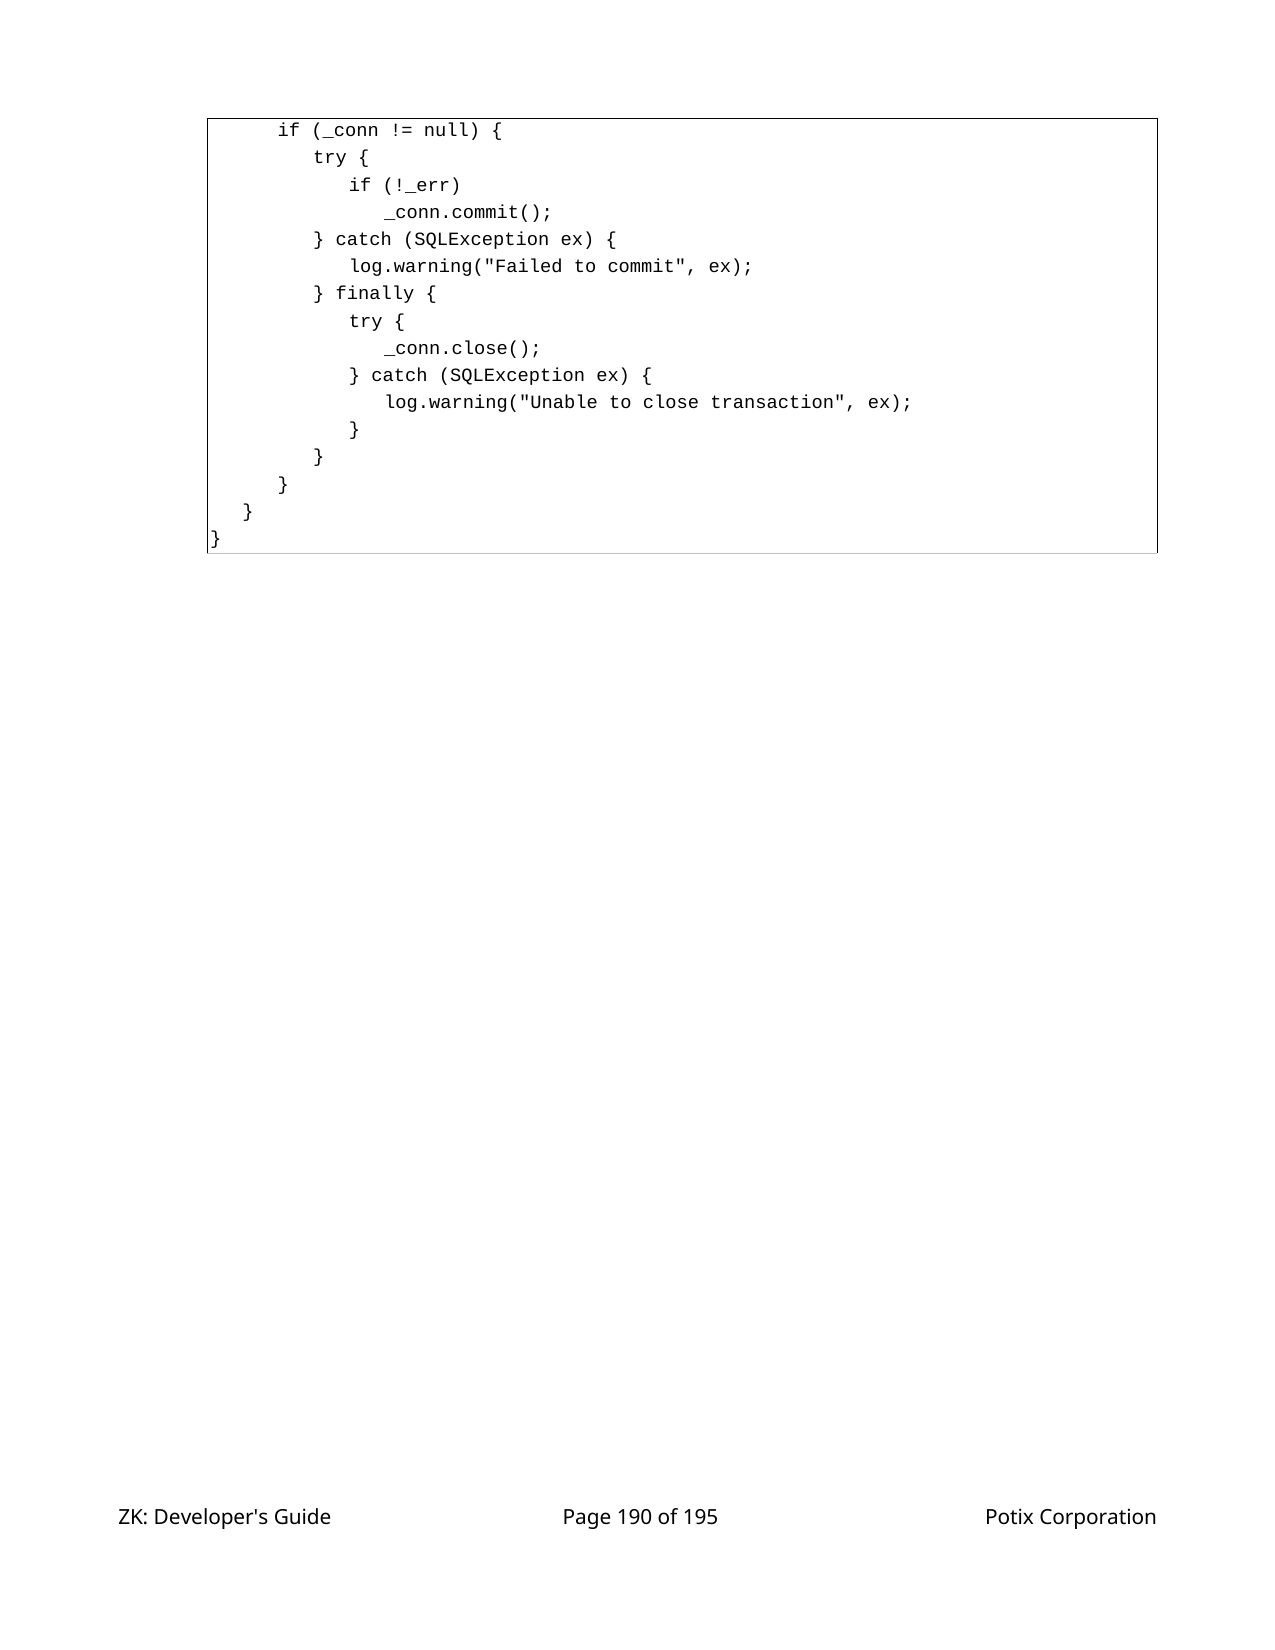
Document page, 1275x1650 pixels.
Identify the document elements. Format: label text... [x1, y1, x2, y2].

text } finally { [208, 281, 1157, 306]
text } catch (SQLException ex) { [208, 227, 1157, 251]
text log.warning("Unable to close transaction", ex); [208, 390, 1157, 414]
text if (_conn != null) { [208, 119, 1157, 142]
text if (!_err) [208, 172, 1157, 197]
text _conn.close(); [208, 336, 1157, 360]
text try { [208, 145, 1157, 169]
text } [208, 472, 1157, 496]
text } [208, 444, 1157, 469]
text _conn.commit(); [208, 200, 1157, 224]
text try { [208, 308, 1157, 333]
text } catch (SQLException ex) { [208, 363, 1157, 387]
text } [208, 417, 1157, 441]
text } [208, 526, 1157, 553]
text log.warning("Failed to commit", ex); [208, 254, 1157, 278]
text } [208, 499, 1157, 523]
